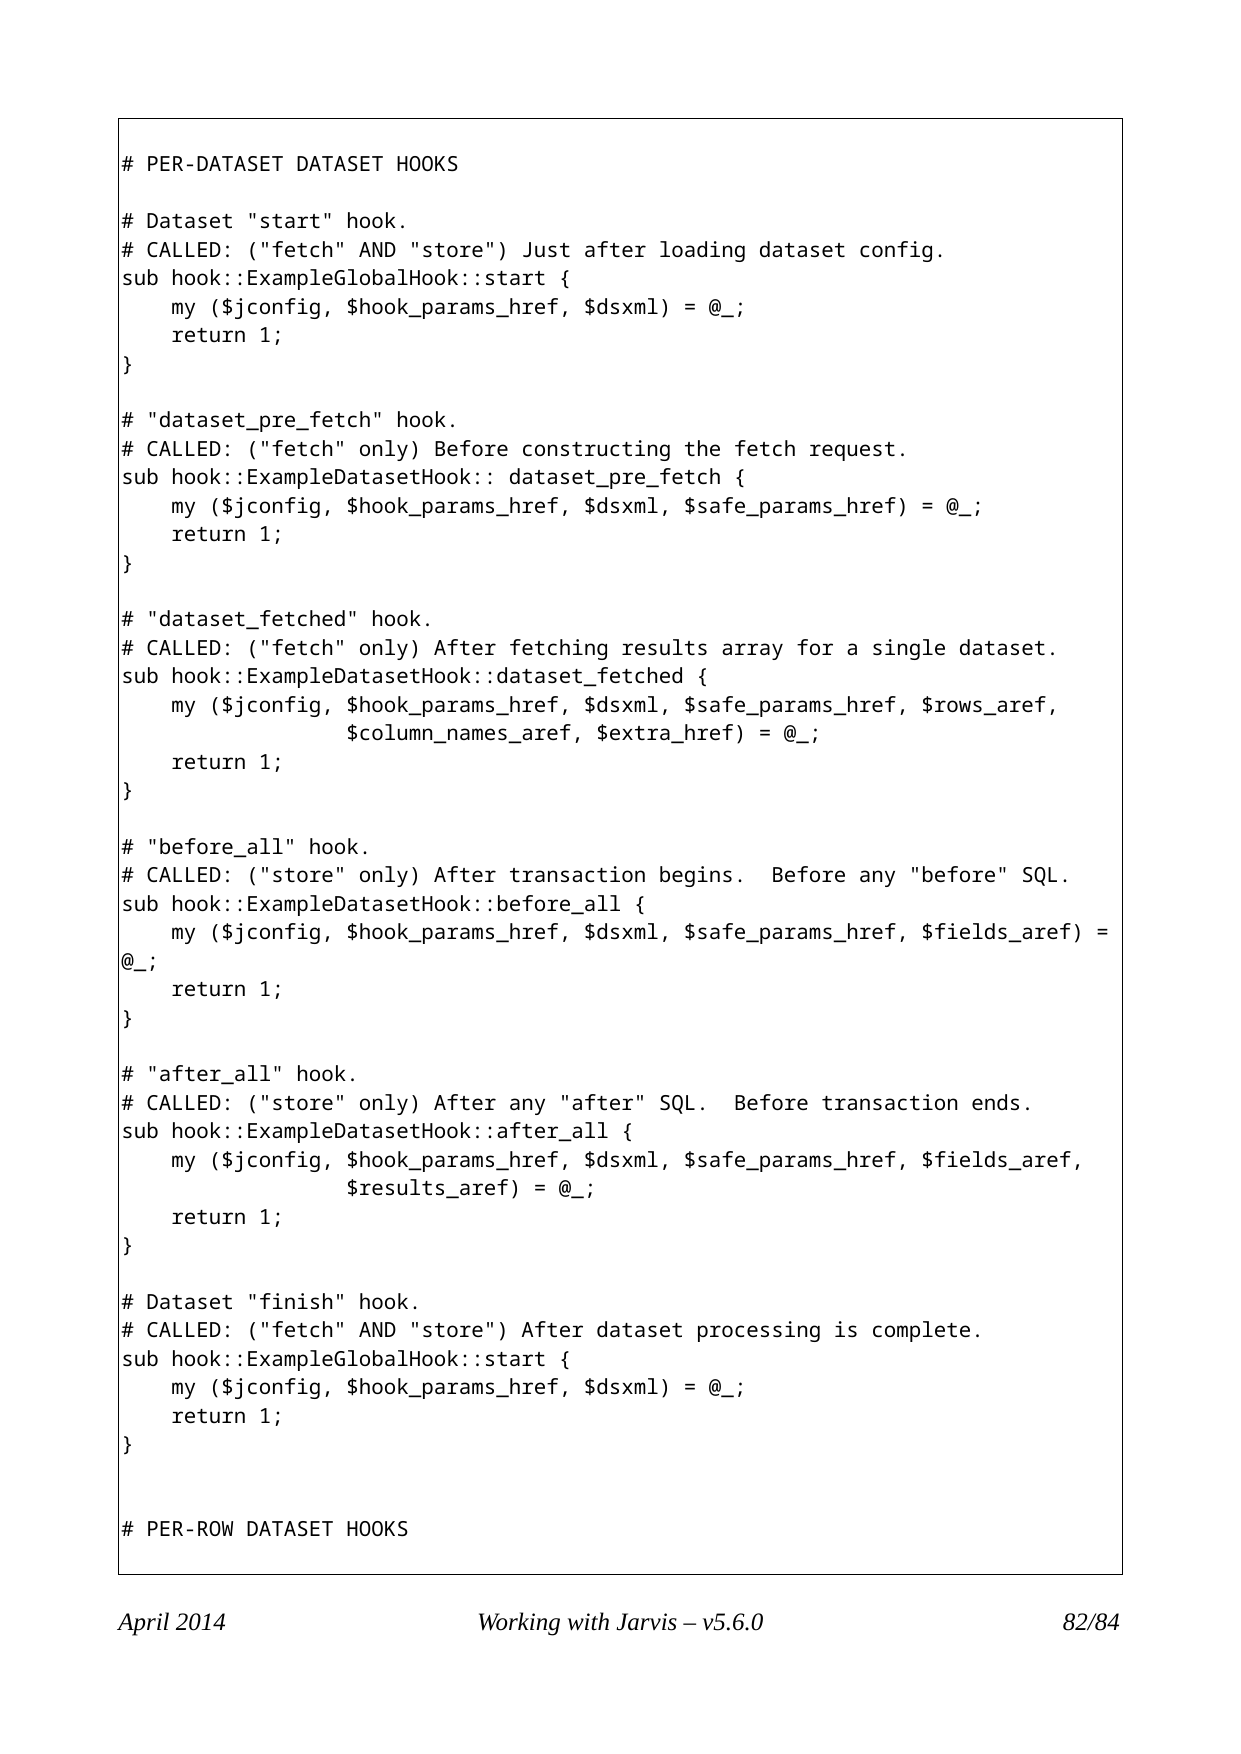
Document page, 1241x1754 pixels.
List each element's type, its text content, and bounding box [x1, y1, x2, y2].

text # PER-ROW DATASET HOOKS [119, 1512, 1122, 1543]
text # CALLED: ("fetch" AND "store") Just after loading dataset config. [119, 232, 1122, 260]
text # "dataset_pre_fetch" hook. [119, 402, 1122, 431]
text } [119, 772, 1122, 804]
text # CALLED: ("fetch" only) Before constructing the fetch request. [119, 431, 1122, 459]
text my ($jconfig, $hook_params_href, $dsxml, $safe_params_href, $fields_aref) = @_; [119, 914, 1122, 971]
text sub hook::ExampleDatasetHook:: dataset_pre_fetch { [119, 459, 1122, 488]
text return 1; [119, 744, 1122, 772]
text my ($jconfig, $hook_params_href, $dsxml, $safe_params_href) = @_; [119, 488, 1122, 516]
text # CALLED: ("store" only) After any "after" SQL. Before transaction ends. [119, 1085, 1122, 1113]
text # Dataset "finish" hook. [119, 1284, 1122, 1312]
text } [119, 346, 1122, 377]
text return 1; [119, 1398, 1122, 1426]
text sub hook::ExampleDatasetHook::after_all { [119, 1113, 1122, 1142]
text return 1; [119, 516, 1122, 545]
text } [119, 1426, 1122, 1458]
text my ($jconfig, $hook_params_href, $dsxml, $safe_params_href, $fields_aref, $results_aref) = @_; [119, 1142, 1122, 1199]
text sub hook::ExampleDatasetHook::before_all { [119, 886, 1122, 914]
text sub hook::ExampleGlobalHook::start { [119, 1341, 1122, 1369]
text # Dataset "start" hook. [119, 203, 1122, 232]
text # CALLED: ("store" only) After transaction begins. Before any "before" SQL. [119, 857, 1122, 886]
text return 1; [119, 971, 1122, 1000]
text # PER-DATASET DATASET HOOKS [119, 147, 1122, 178]
text return 1; [119, 317, 1122, 346]
text # CALLED: ("fetch" only) After fetching results array for a single dataset. [119, 630, 1122, 658]
text # "after_all" hook. [119, 1057, 1122, 1085]
text } [119, 1227, 1122, 1259]
text # "before_all" hook. [119, 829, 1122, 857]
text } [119, 545, 1122, 576]
text # CALLED: ("fetch" AND "store") After dataset processing is complete. [119, 1312, 1122, 1341]
text my ($jconfig, $hook_params_href, $dsxml, $safe_params_href, $rows_aref, $column_names_aref, $extra_href) = @_; [119, 687, 1122, 744]
text sub hook::ExampleDatasetHook::dataset_fetched { [119, 658, 1122, 687]
text my ($jconfig, $hook_params_href, $dsxml) = @_; [119, 289, 1122, 317]
text my ($jconfig, $hook_params_href, $dsxml) = @_; [119, 1369, 1122, 1398]
text } [119, 1000, 1122, 1031]
text sub hook::ExampleGlobalHook::start { [119, 260, 1122, 289]
text # "dataset_fetched" hook. [119, 602, 1122, 630]
text return 1; [119, 1199, 1122, 1227]
